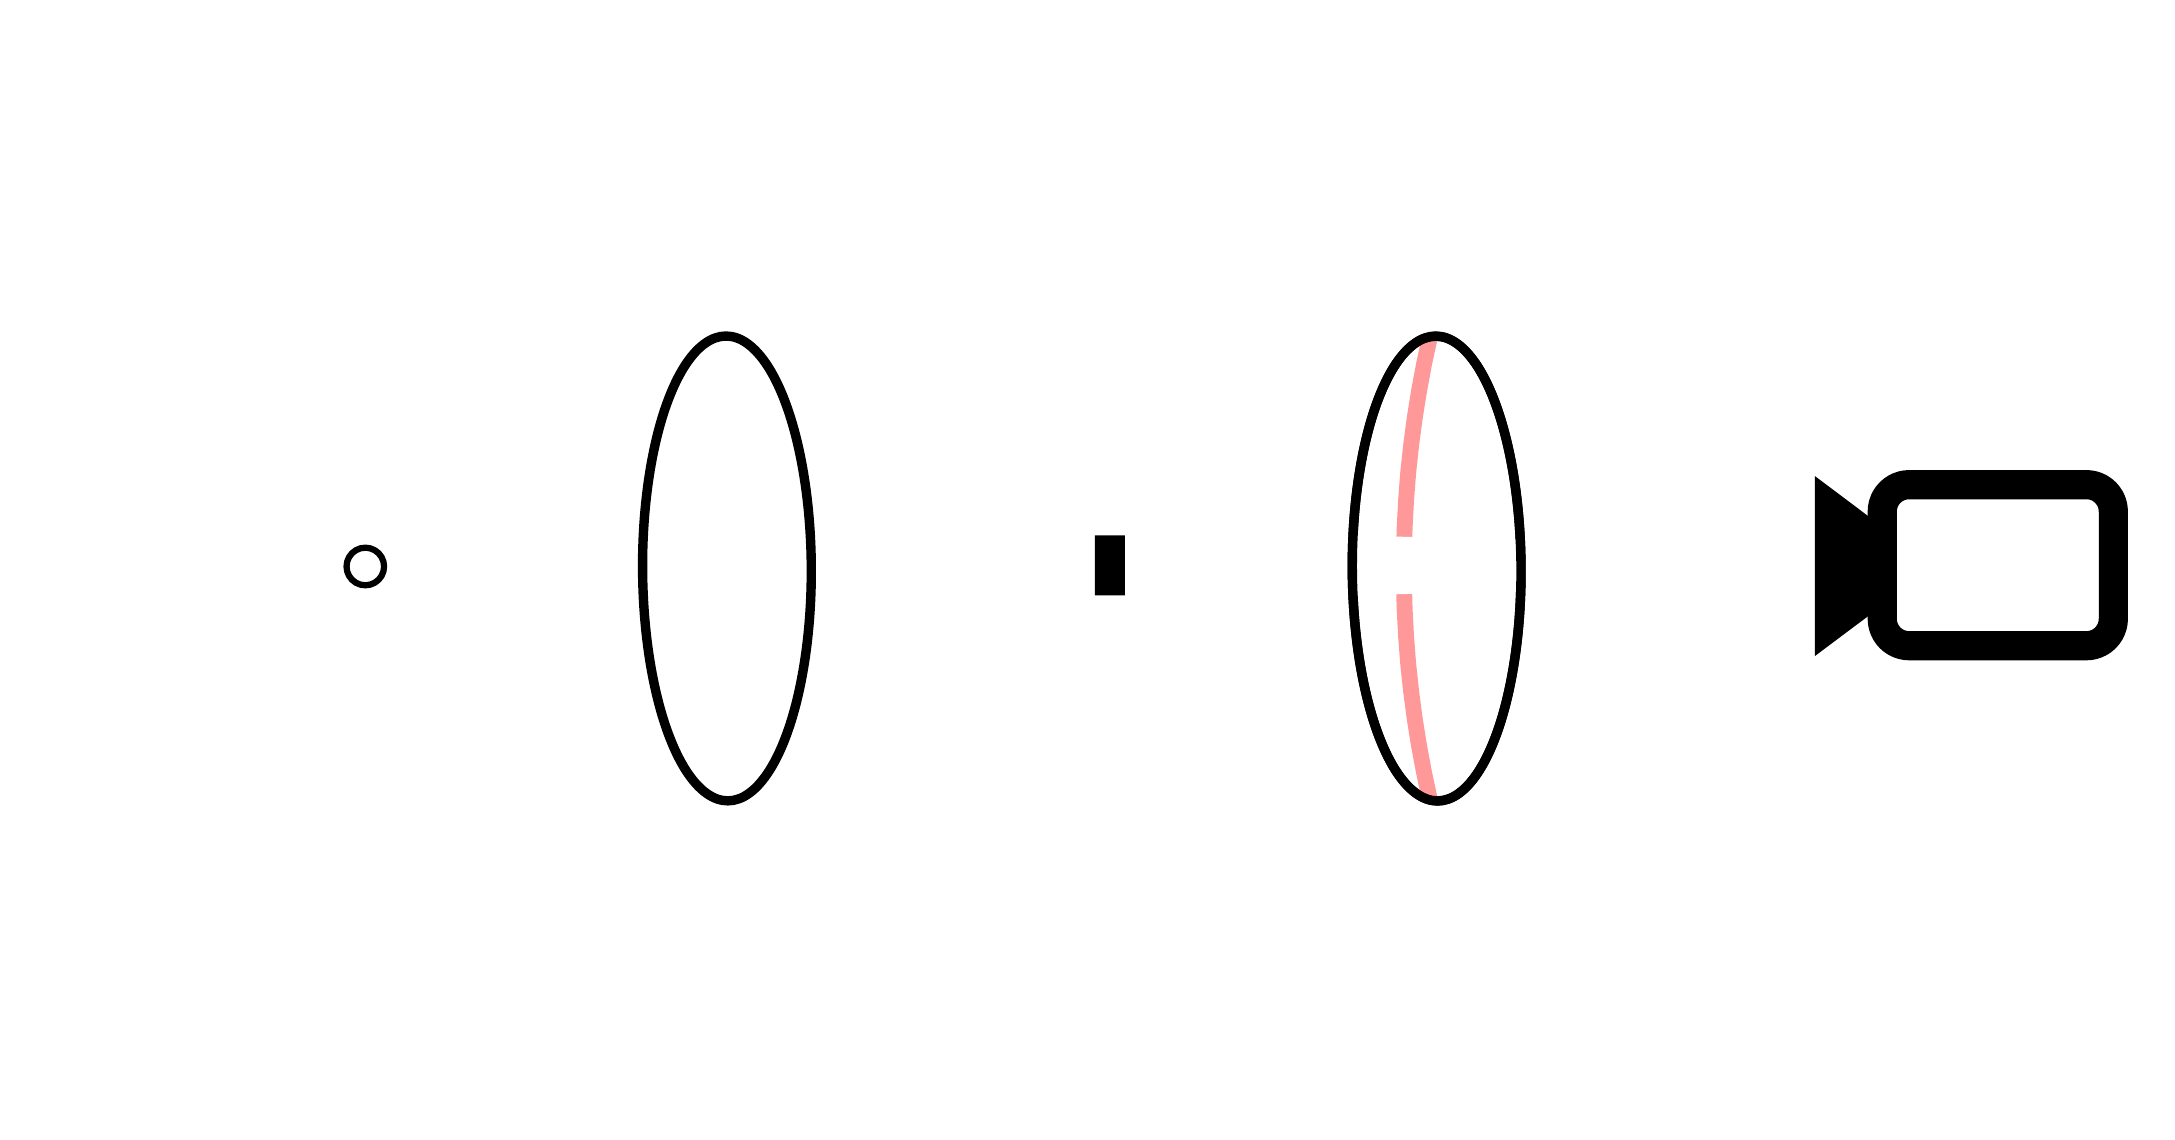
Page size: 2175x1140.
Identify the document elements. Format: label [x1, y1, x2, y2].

text_box [642, 0, 1747, 1140]
text_box [1882, 484, 2114, 646]
text_box [1814, 476, 1875, 657]
